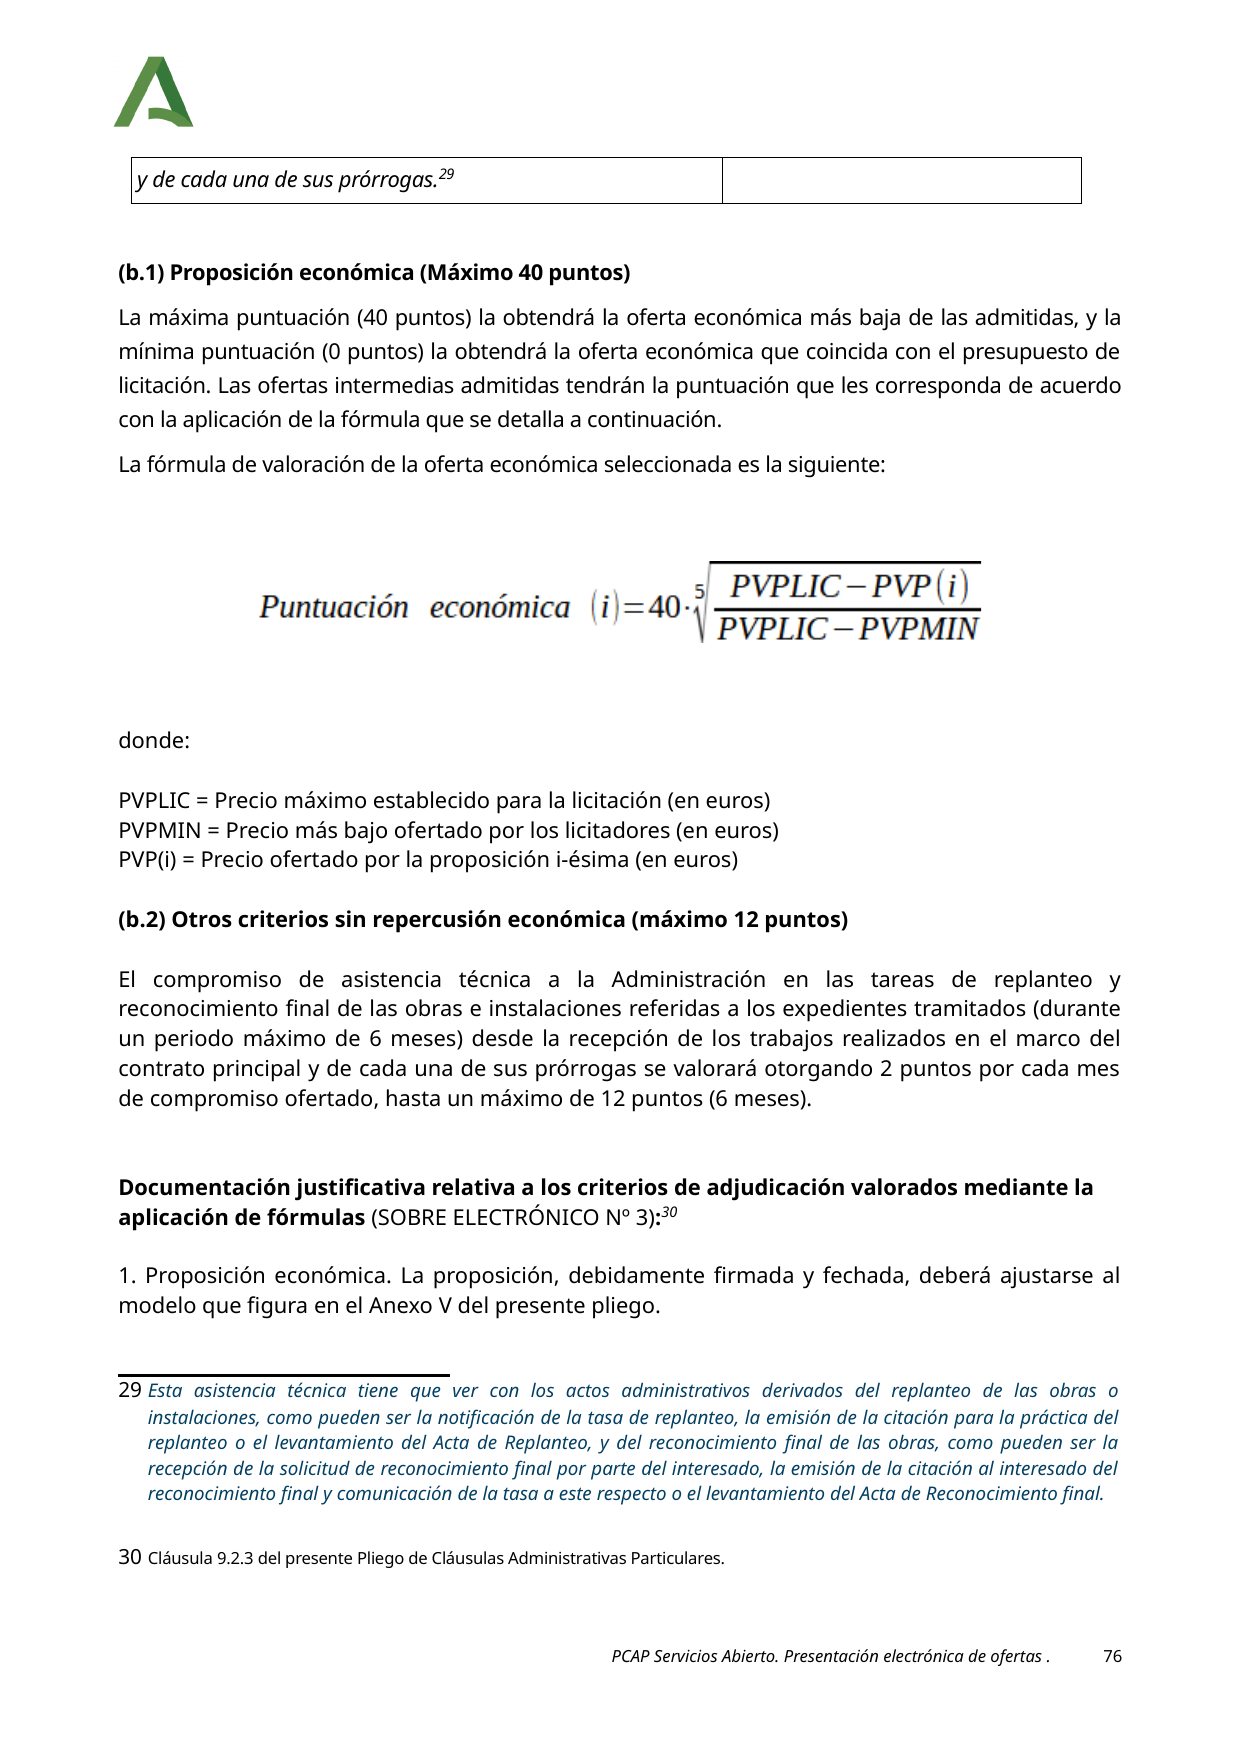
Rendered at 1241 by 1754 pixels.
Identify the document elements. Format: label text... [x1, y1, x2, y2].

picture [109, 52, 198, 131]
picture [259, 561, 982, 643]
text PVP(i) = Precio ofertado por la proposición i-ésima (en euros) [118, 844, 1122, 874]
text Cláusula 9.2.3 del presente Pliego de Cláusulas Administrativas Particulares. [118, 1542, 1122, 1570]
table_cell y de cada una de sus prórrogas. [132, 158, 722, 203]
table_cell [723, 158, 1081, 203]
text (b.1) Proposición económica (Máximo 40 puntos) [118, 257, 1122, 287]
text donde: [118, 725, 1122, 755]
text El compromiso de asistencia técnica a la Administración en las tareas de replanteo y reconocimiento final de las obras e instalaciones referidas a los expedientes tramitados (durante un periodo máximo de 6 meses) desde la recepción de los trabajos realizados en el marco del contrato principal y de cada una de sus prórrogas se valorará otorgando 2 puntos por cada mes de compromiso ofertado, hasta un máximo de 12 puntos (6 meses). [118, 964, 1122, 1113]
text PVPLIC = Precio máximo establecido para la licitación (en euros) [118, 785, 1122, 815]
text (b.2) Otros criterios sin repercusión económica (máximo 12 puntos) [118, 904, 1122, 934]
text La máxima puntuación (40 puntos) la obtendrá la oferta económica más baja de las admitidas, y la mínima puntuación (0 puntos) la obtendrá la oferta económica que coincida con el presupuesto de licitación. Las ofertas intermedias admitidas tendrán la puntuación que les corresponda de acuerdo con la aplicación de la fórmula que se detalla a continuación. [118, 302, 1122, 434]
text PVPMIN = Precio más bajo ofertado por los licitadores (en euros) [118, 815, 1122, 844]
text 1. Proposición económica. La proposición, debidamente firmada y fechada, deberá ajustarse al modelo que figura en el Anexo V del presente pliego. [118, 1261, 1122, 1320]
text La fórmula de valoración de la oferta económica seleccionada es la siguiente: [118, 449, 1122, 479]
text Documentación justificativa relativa a los criterios de adjudicación valorados mediante la aplicación de fórmulas (SOBRE ELECTRÓNICO Nº 3): [118, 1172, 1122, 1232]
